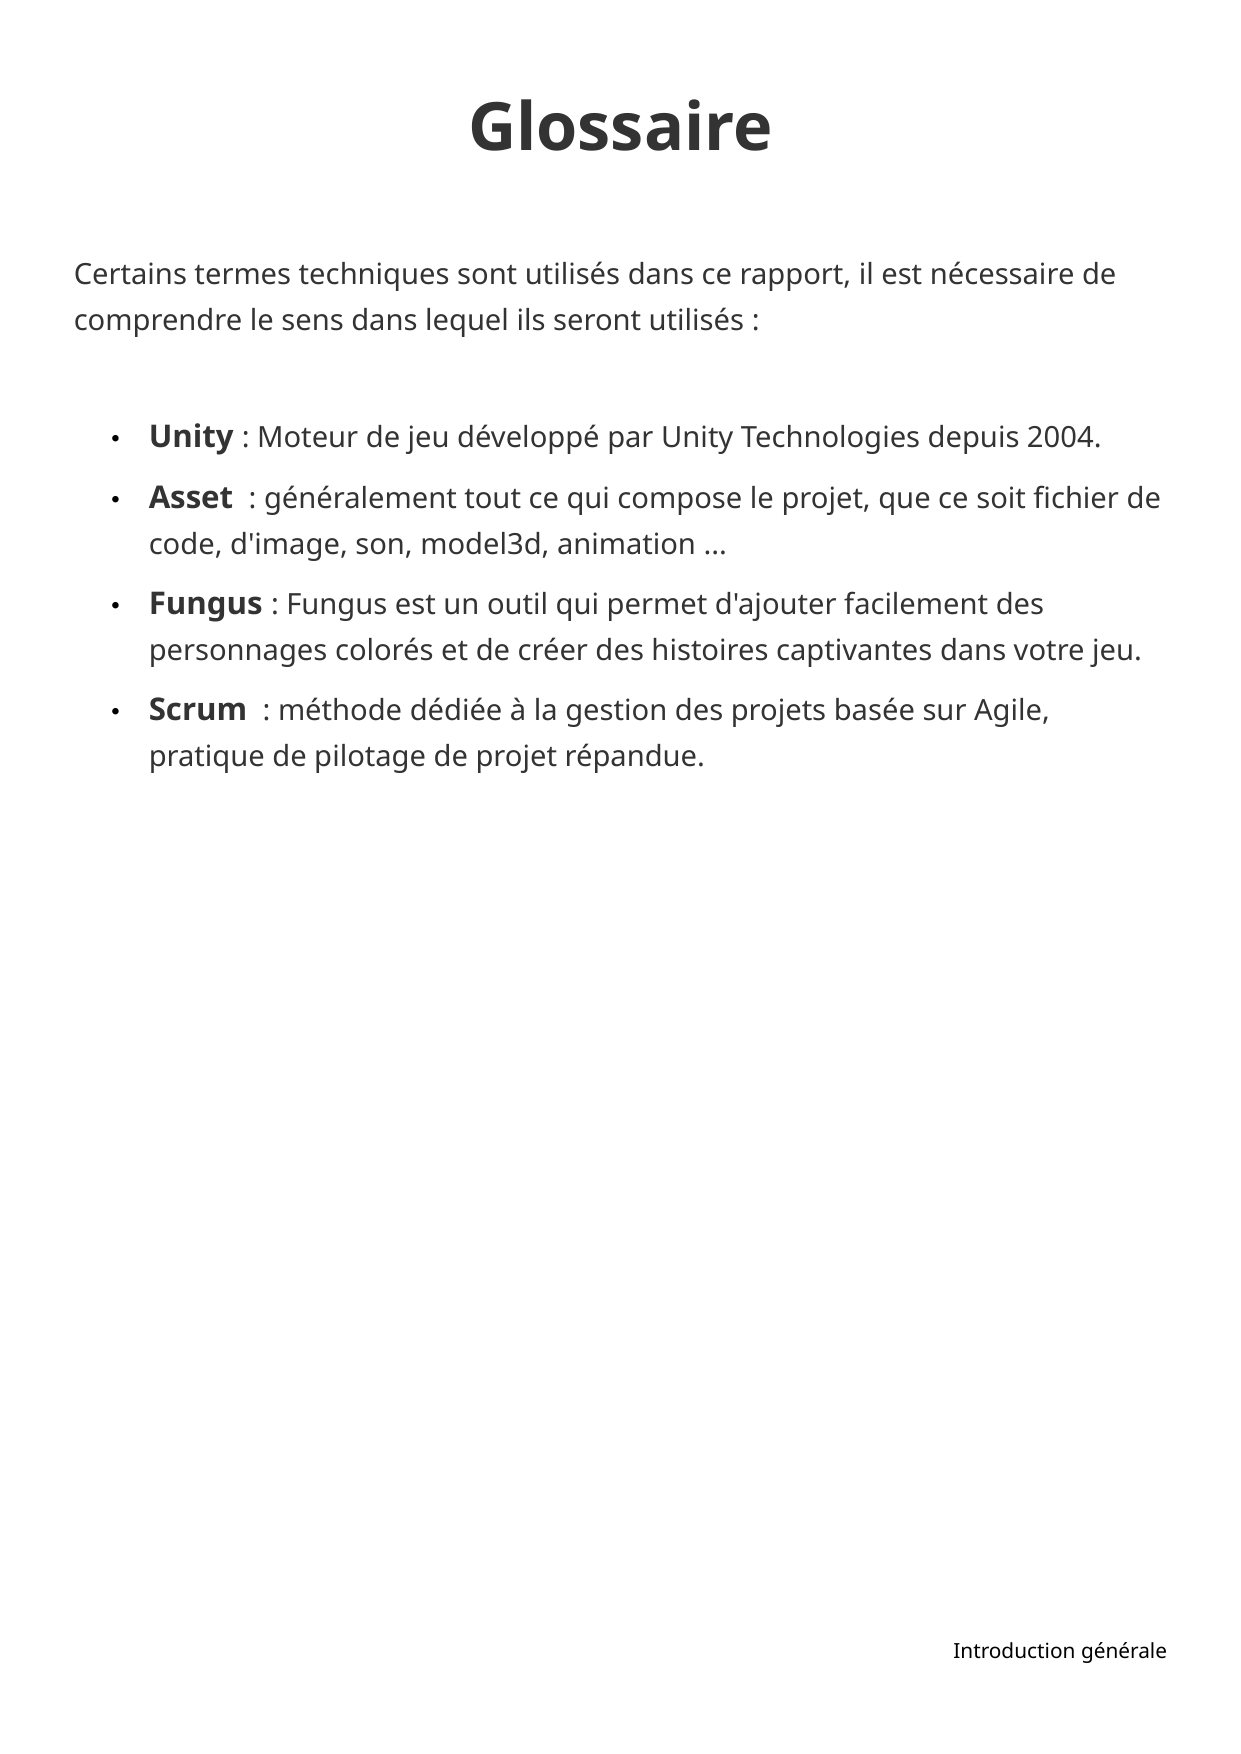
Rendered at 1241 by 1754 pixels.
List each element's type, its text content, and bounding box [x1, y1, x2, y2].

text Certains termes techniques sont utilisés dans ce rapport, il est nécessaire de comprendre le sens dans lequel ils seront utilisés : [73, 253, 1167, 338]
text Glossaire [73, 79, 1167, 170]
list Scrum : méthode dédiée à la gestion des projets basée sur Agile, pratique de pilotage de projet répandue. [111, 687, 1167, 775]
list Unity : Moteur de jeu développé par Unity Technologies depuis 2004. [111, 414, 1167, 456]
list Asset : généralement tout ce qui compose le projet, que ce soit fichier de code, d'image, son, model3d, animation ... [111, 475, 1167, 563]
list Fungus : Fungus est un outil qui permet d'ajouter facilement des personnages colorés et de créer des histoires captivantes dans votre jeu. [111, 581, 1167, 669]
